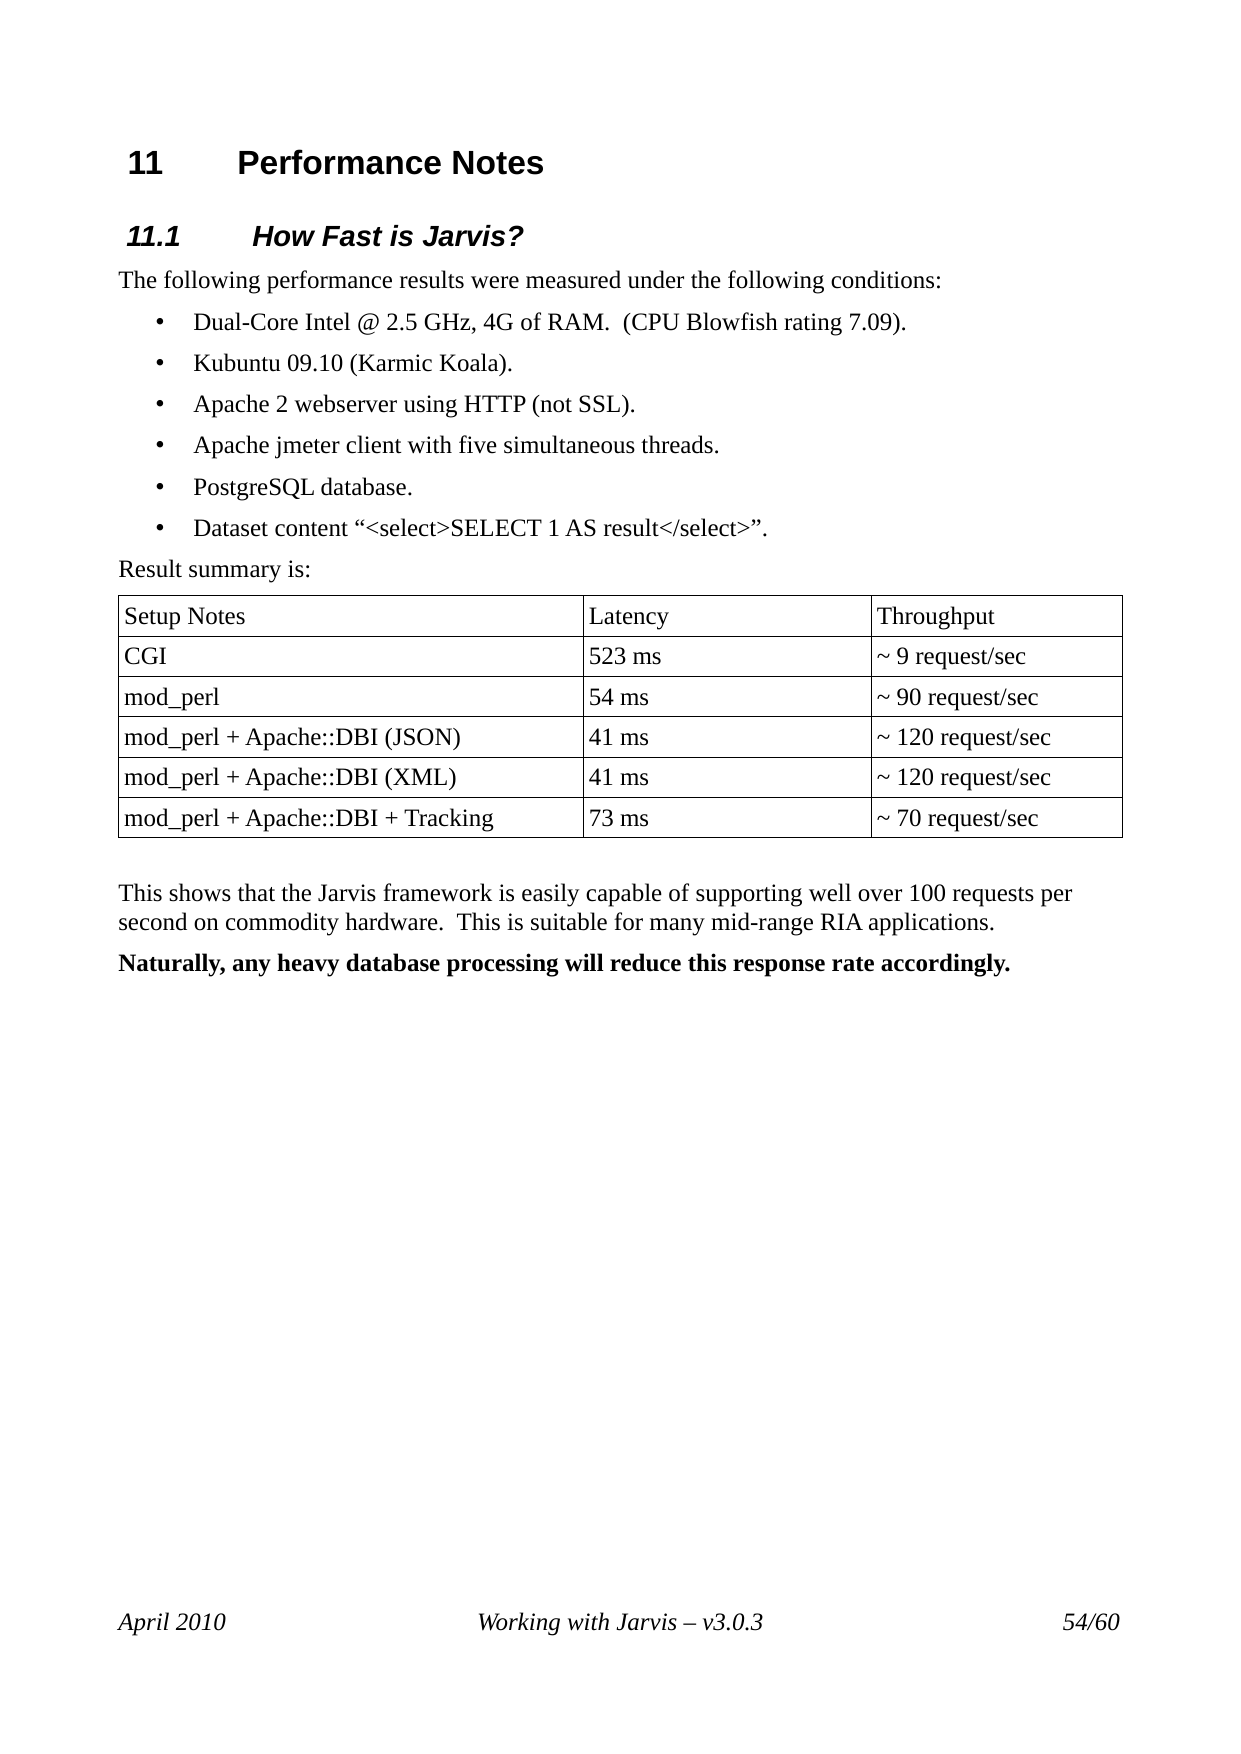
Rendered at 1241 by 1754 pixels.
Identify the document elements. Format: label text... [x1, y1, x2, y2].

text Naturally, any heavy database processing will reduce this response rate accordingly. [118, 948, 1122, 977]
subtitle Performance Notes [118, 143, 1122, 182]
table_cell mod_perl [119, 677, 583, 716]
subtitle How Fast is Jarvis? [118, 219, 1122, 253]
table_cell 41 ms [584, 717, 871, 757]
list PostgreSQL database. [156, 472, 1122, 500]
table_cell ~ 70 request/sec [872, 798, 1122, 837]
table_header Latency [584, 596, 871, 636]
table_cell 523 ms [584, 637, 871, 676]
table_header Throughput [872, 596, 1122, 636]
table_cell ~ 90 request/sec [872, 677, 1122, 716]
list Dual-Core Intel @ 2.5 GHz, 4G of RAM. (CPU Blowfish rating 7.09). [156, 307, 1122, 335]
text The following performance results were measured under the following conditions: [118, 265, 1122, 294]
table_cell ~ 9 request/sec [872, 637, 1122, 676]
table_cell 41 ms [584, 758, 871, 797]
table_cell CGI [119, 637, 583, 676]
table_cell ~ 120 request/sec [872, 717, 1122, 757]
text This shows that the Jarvis framework is easily capable of supporting well over 100 requests per second on commodity hardware. This is suitable for many mid-range RIA applications. [118, 878, 1122, 936]
table_cell mod_perl + Apache::DBI + Tracking [119, 798, 583, 837]
table_cell mod_perl + Apache::DBI (XML) [119, 758, 583, 797]
list Apache jmeter client with five simultaneous threads. [156, 430, 1122, 459]
table_cell mod_perl + Apache::DBI (JSON) [119, 717, 583, 757]
list Dataset content “<select>SELECT 1 AS result</select>”. [156, 513, 1122, 542]
table_header Setup Notes [119, 596, 583, 636]
table_cell 54 ms [584, 677, 871, 716]
list Apache 2 webserver using HTTP (not SSL). [156, 389, 1122, 418]
text Result summary is: [118, 554, 1122, 583]
table_cell ~ 120 request/sec [872, 758, 1122, 797]
list Kubuntu 09.10 (Karmic Koala). [156, 348, 1122, 377]
table_cell 73 ms [584, 798, 871, 837]
